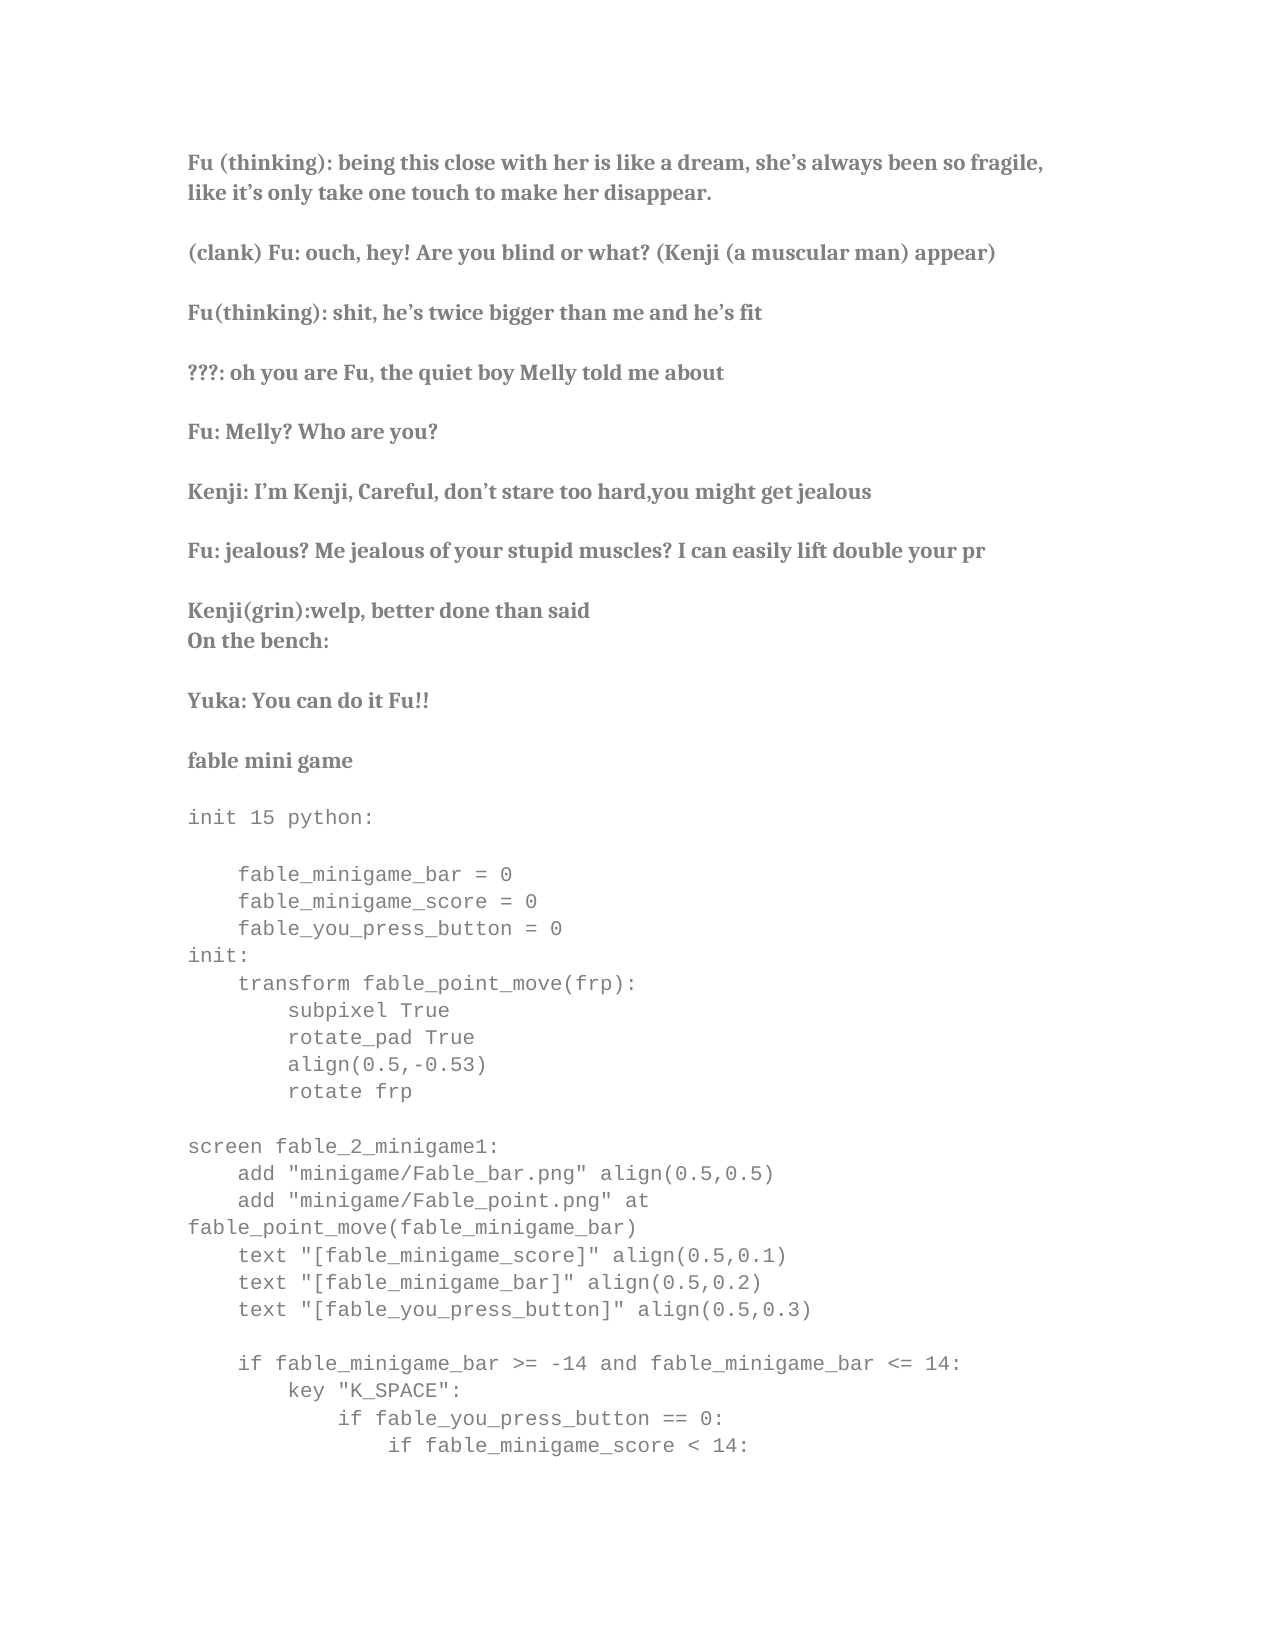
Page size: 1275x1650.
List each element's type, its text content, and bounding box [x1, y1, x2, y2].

text rotate frp [187, 1081, 1087, 1105]
text Kenji(grin):welp, better done than said On the bench: [187, 598, 1087, 654]
text fable_minigame_bar = 0 [187, 864, 1087, 888]
text screen fable_2_minigame1: [187, 1136, 1087, 1159]
text fable_you_press_button = 0 [187, 918, 1087, 942]
text Fu: jealous? Me jealous of your stupid muscles? I can easily lift double your pr [187, 538, 1087, 565]
text Kenji: I’m Kenji, Careful, don’t stare too hard,you might get jealous [187, 479, 1087, 505]
text Yuka: You can do it Fu!! [187, 688, 1087, 714]
text rotate_pad True [187, 1027, 1087, 1051]
text text "[fable_minigame_score]" align(0.5,0.1) [187, 1244, 1087, 1268]
text Fu: Melly? Who are you? [187, 419, 1087, 445]
text subpixel True [187, 1000, 1087, 1023]
text text "[fable_you_press_button]" align(0.5,0.3) [187, 1299, 1087, 1323]
text transform fable_point_move(frp): [187, 973, 1087, 996]
text add "minigame/Fable_bar.png" align(0.5,0.5) [187, 1163, 1087, 1187]
text if fable_minigame_bar >= -14 and fable_minigame_bar <= 14: [187, 1353, 1087, 1377]
text Fu (thinking): being this close with her is like a dream, she’s always been so fragile, like it’s only take one touch to make her disappear. [187, 150, 1087, 207]
text init 15 python: [187, 807, 1087, 831]
text key "K_SPACE": [187, 1381, 1087, 1404]
text ???: oh you are Fu, the quiet boy Melly told me about [187, 359, 1087, 386]
text if fable_you_press_button == 0: [187, 1408, 1087, 1431]
text add "minigame/Fable_point.png" at fable_point_move(fable_minigame_bar) [187, 1190, 1087, 1241]
text align(0.5,-0.53) [187, 1054, 1087, 1078]
text Fu(thinking): shit, he’s twice bigger than me and he’s fit [187, 299, 1087, 326]
text text "[fable_minigame_bar]" align(0.5,0.2) [187, 1272, 1087, 1295]
text init: [187, 946, 1087, 969]
text fable_minigame_score = 0 [187, 891, 1087, 915]
text fable mini game [187, 748, 1087, 774]
text if fable_minigame_score < 14: [187, 1435, 1087, 1458]
text (clank) Fu: ouch, hey! Are you blind or what? (Kenji (a muscular man) appear) [187, 240, 1087, 266]
